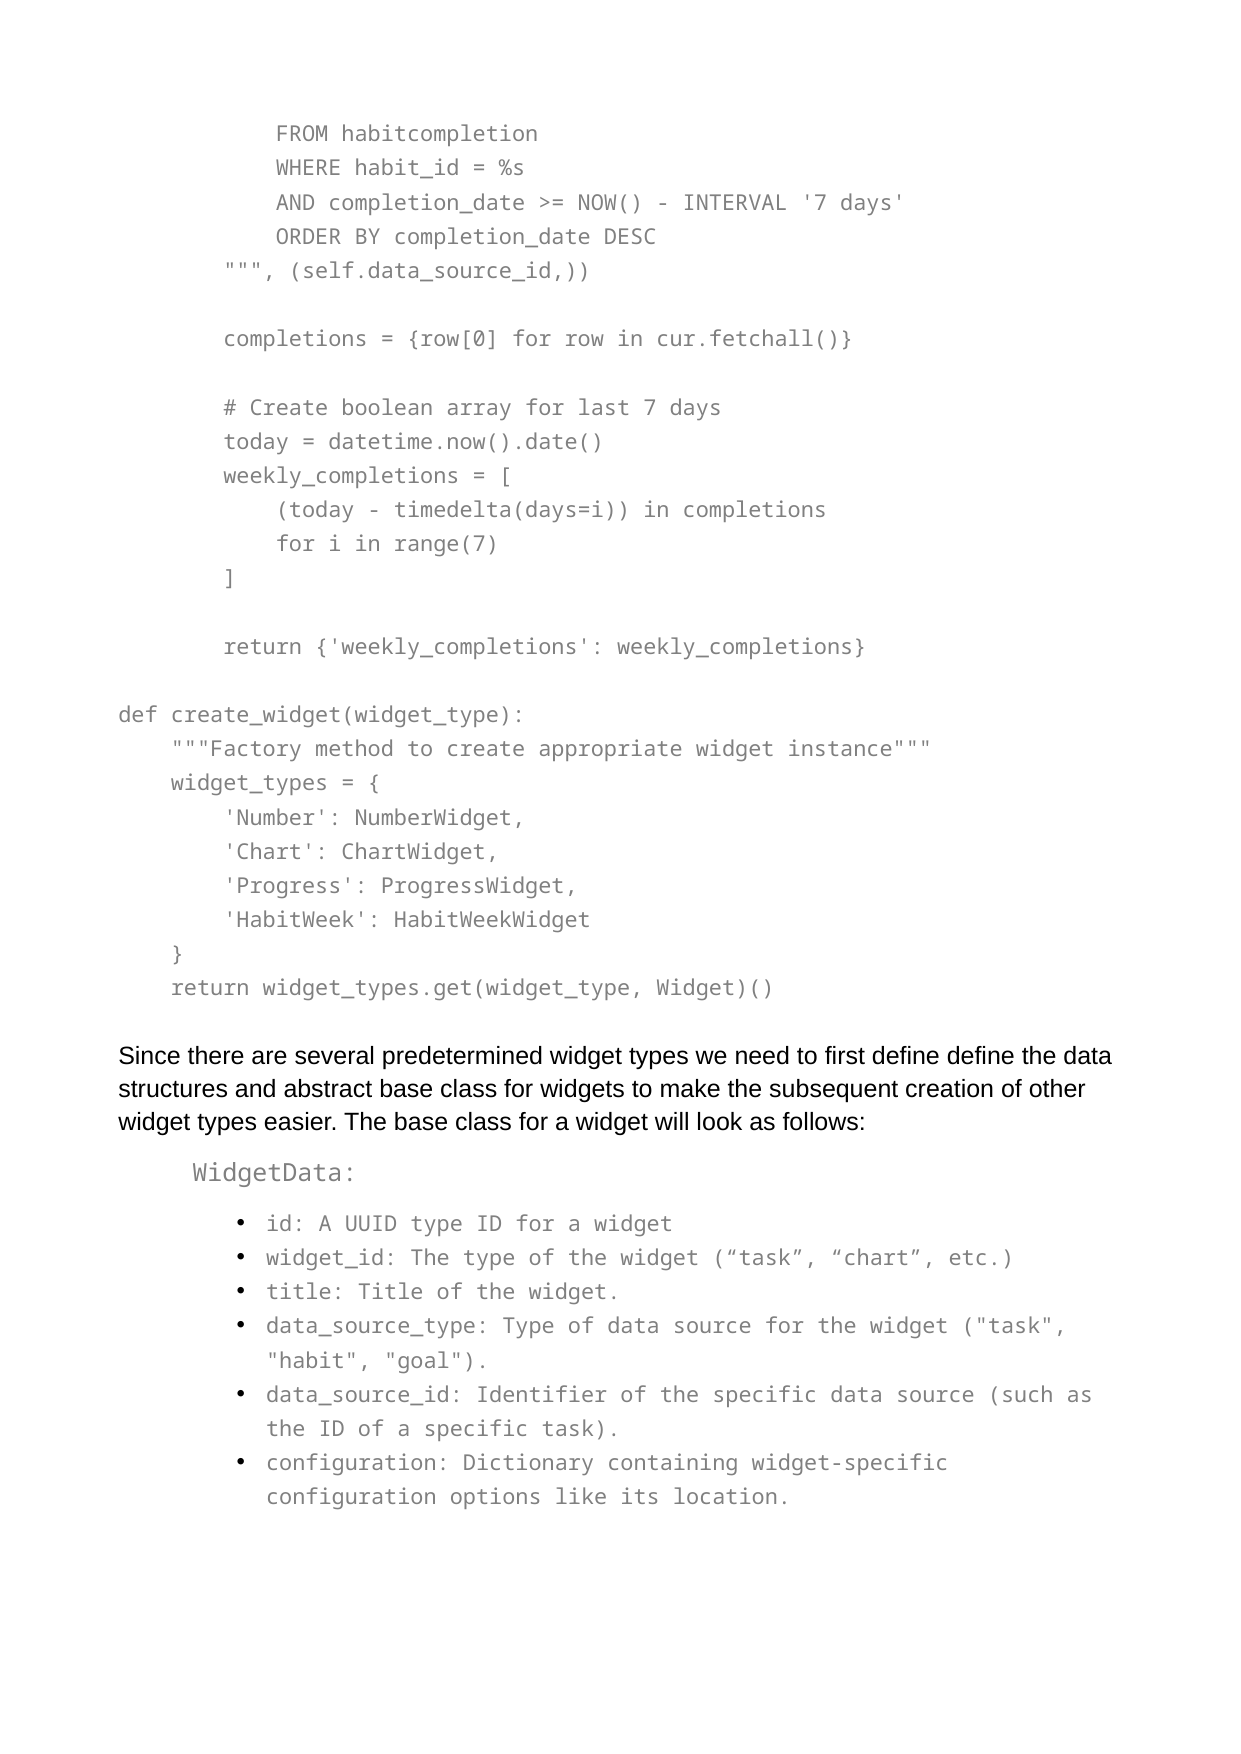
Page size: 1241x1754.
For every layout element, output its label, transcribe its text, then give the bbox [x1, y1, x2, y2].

text WHERE habit_id = %s [118, 152, 1122, 182]
text 'Chart': ChartWidget, [118, 836, 1122, 865]
text widget_types = { [118, 767, 1122, 797]
list id: A UUID type ID for a widget [236, 1208, 1122, 1238]
list data_source_type: Type of data source for the widget ("task", "habit", "goal"). [236, 1311, 1122, 1374]
text def create_widget(widget_type): [118, 699, 1122, 729]
text ] [118, 562, 1122, 592]
text weekly_completions = [ [118, 460, 1122, 489]
text (today - timedelta(days=i)) in completions [118, 494, 1122, 524]
text Since there are several predetermined widget types we need to first define define the data structures and abstract base class for widgets to make the subsequent creation of other widget types easier. The base class for a widget will look as follows: [118, 1041, 1122, 1135]
list widget_id: The type of the widget (“task”, “chart”, etc.) [236, 1242, 1122, 1272]
list title: Title of the widget. [236, 1276, 1122, 1306]
text FROM habitcompletion [118, 118, 1122, 148]
text return widget_types.get(widget_type, Widget)() [118, 972, 1122, 1002]
text completions = {row[0] for row in cur.fetchall()} [118, 323, 1122, 353]
text AND completion_date >= NOW() - INTERVAL '7 days' [118, 186, 1122, 216]
text """, (self.data_source_id,)) [118, 255, 1122, 284]
text for i in range(7) [118, 528, 1122, 558]
text # Create boolean array for last 7 days [118, 391, 1122, 421]
list WidgetData: [162, 1154, 1122, 1188]
text 'Progress': ProgressWidget, [118, 870, 1122, 899]
text 'Number': NumberWidget, [118, 801, 1122, 831]
text today = datetime.now().date() [118, 426, 1122, 455]
text return {'weekly_completions': weekly_completions} [118, 631, 1122, 660]
text } [118, 938, 1122, 968]
list data_source_id: Identifier of the specific data source (such as the ID of a specific task). [236, 1379, 1122, 1443]
text 'HabitWeek': HabitWeekWidget [118, 904, 1122, 934]
text ORDER BY completion_date DESC [118, 221, 1122, 250]
list configuration: Dictionary containing widget-specific configuration options like its location. [236, 1447, 1122, 1511]
text """Factory method to create appropriate widget instance""" [118, 733, 1122, 763]
